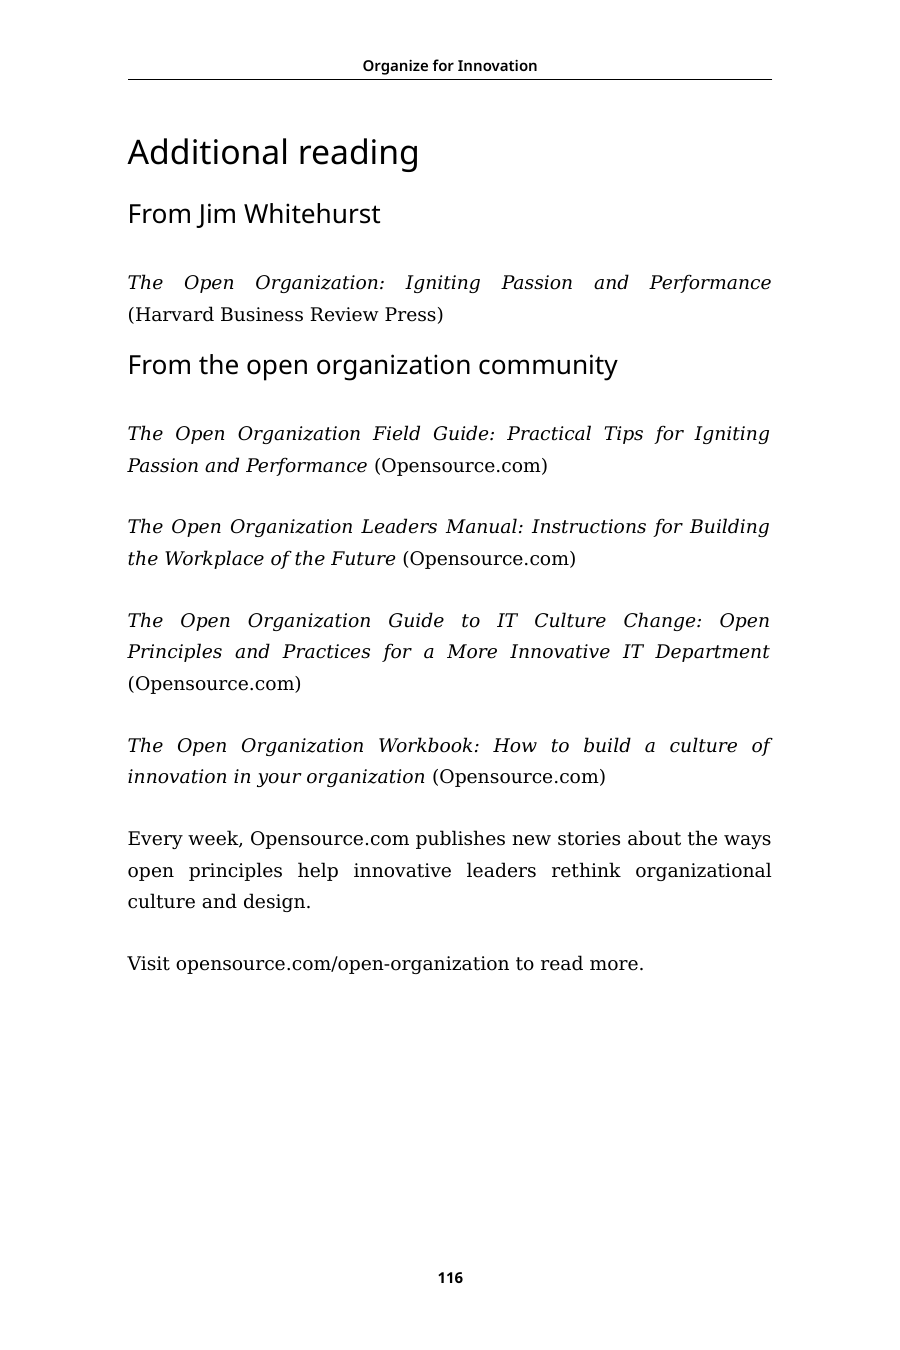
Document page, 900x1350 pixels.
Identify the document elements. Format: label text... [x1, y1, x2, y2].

text The Open Organization: Igniting Passion and Performance (Harvard Business Review Press) [127, 272, 772, 326]
text The Open Organization Field Guide: Practical Tips for Igniting Passion and Performance (Opensource.com) [127, 423, 772, 476]
text The Open Organization Guide to IT Culture Change: Open Principles and Practices for a More Innovative IT Department (Opensource.com) [127, 609, 772, 695]
subtitle From Jim Whitehurst [127, 199, 772, 230]
text Visit opensource.com/open-organization to read more. [127, 953, 772, 975]
subtitle Additional reading [127, 133, 772, 172]
text The Open Organization Leaders Manual: Instructions for Building the Workplace of the Future (Opensource.com) [127, 516, 772, 570]
text Every week, Opensource.com publishes new stories about the ways open principles help innovative leaders rethink organizational culture and design. [127, 828, 772, 913]
subtitle From the open organization community [127, 350, 772, 380]
text The Open Organization Workbook: How to build a culture of innovation in your organization (Opensource.com) [127, 734, 772, 788]
